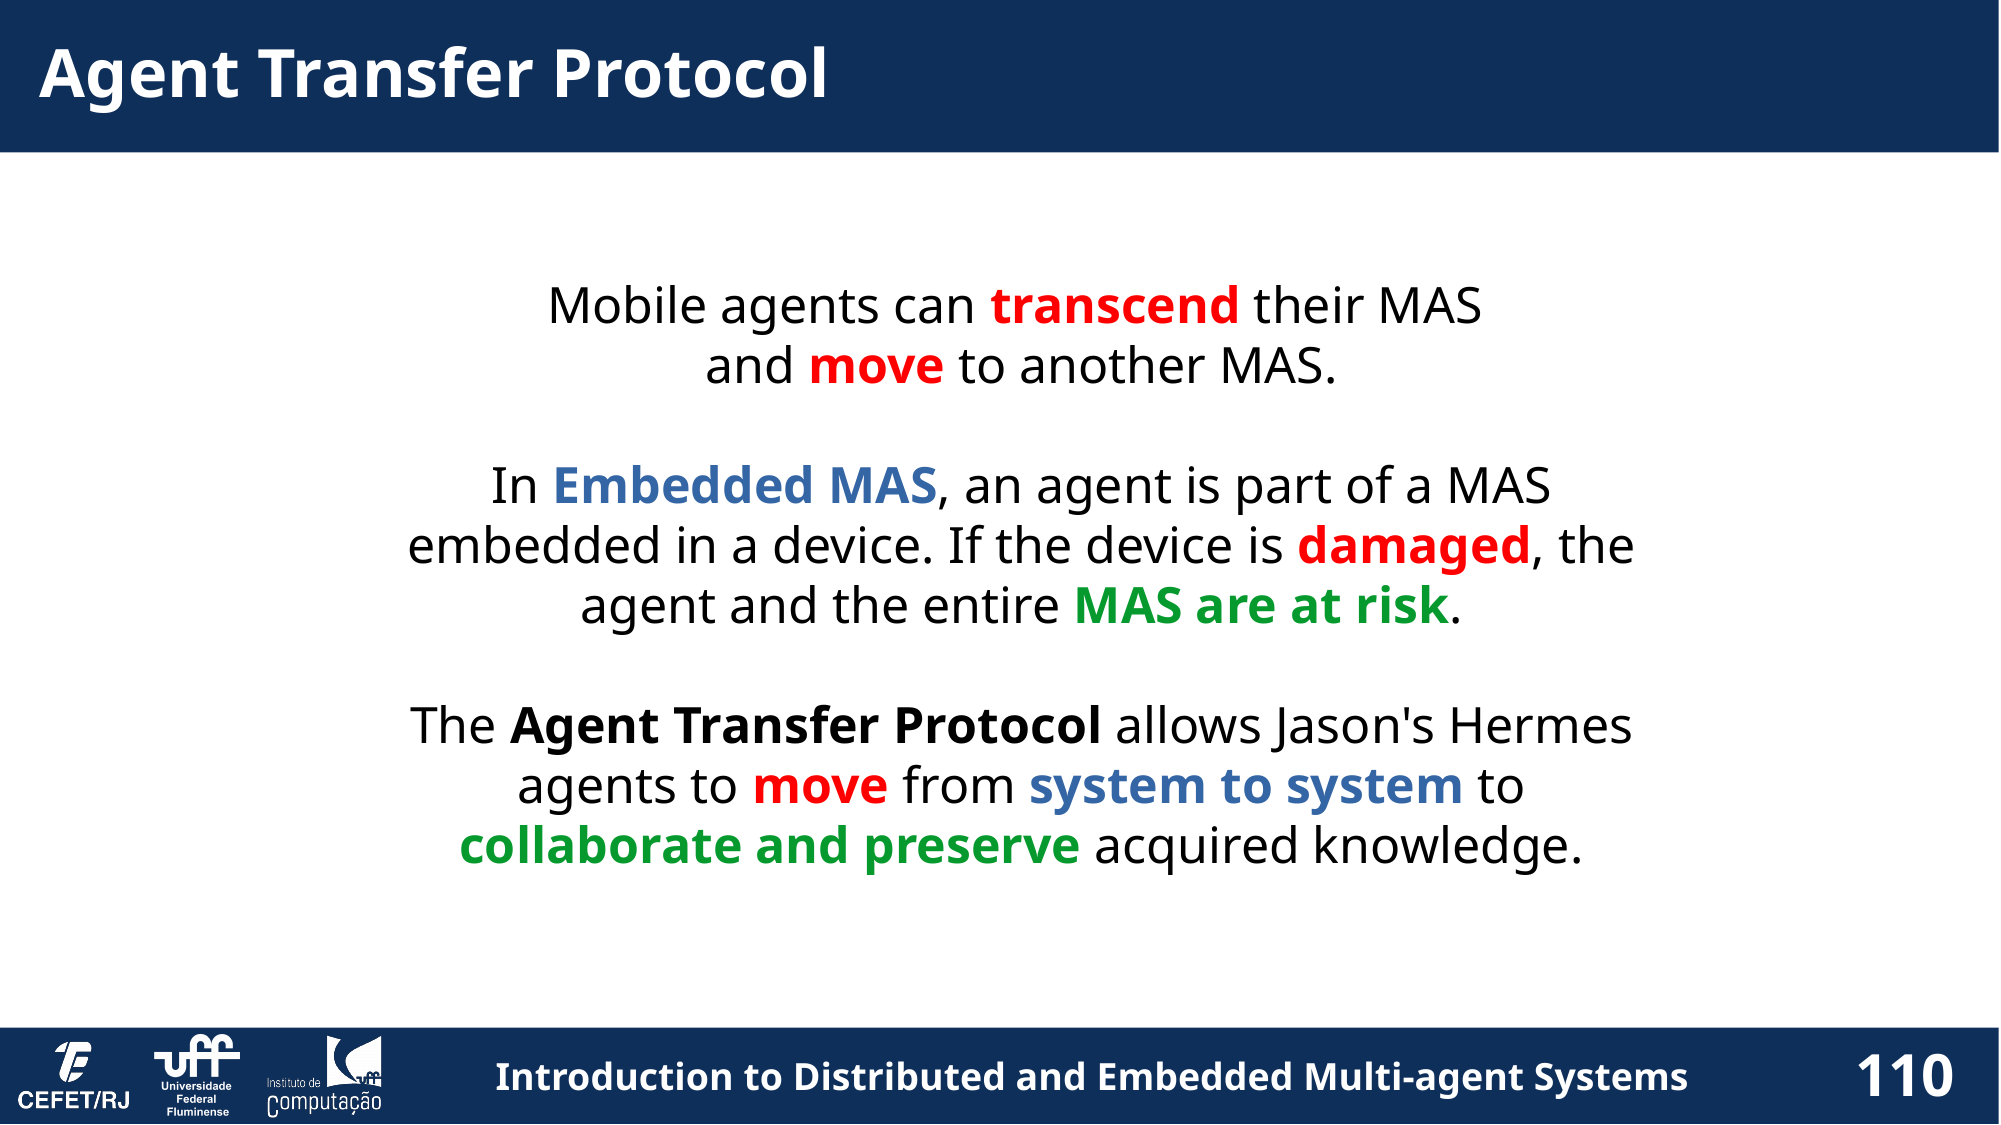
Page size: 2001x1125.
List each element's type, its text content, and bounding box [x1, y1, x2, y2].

picture [265, 1033, 383, 1118]
picture [18, 1021, 129, 1125]
text_box Mobile agents can transcend their MAS and move to another MAS. In Embedded MAS, an agent is part of a MAS embedded in a device. If the device is damaged, the agent and the entire MAS are at risk. The Agent Transfer Protocol allows Jason's Hermes agents to move from system to system to collaborate and preserve acquired knowledge. [377, 265, 1666, 881]
picture [153, 1033, 241, 1121]
text_box Agent Transfer Protocol [25, 23, 1999, 119]
